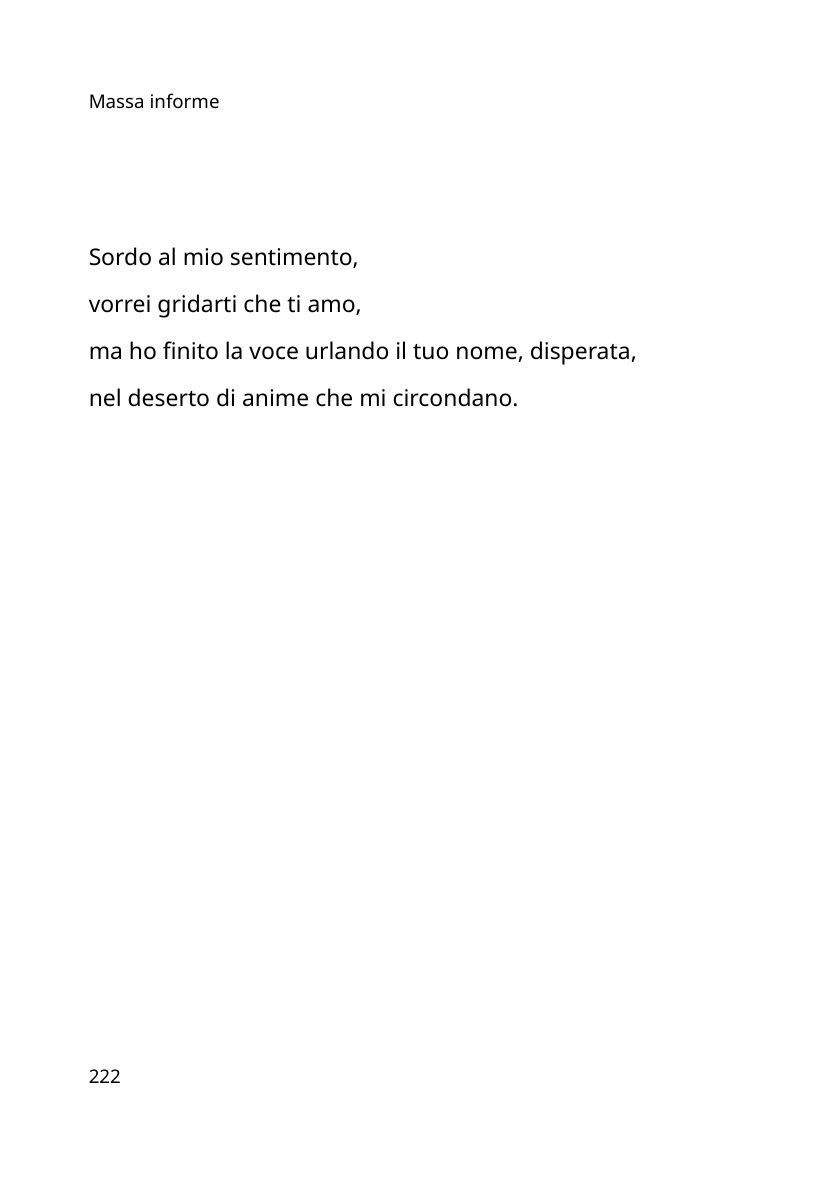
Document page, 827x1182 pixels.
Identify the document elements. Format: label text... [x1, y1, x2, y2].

text nel deserto di anime che mi circondano. [88, 382, 738, 413]
text ma ho finito la voce urlando il tuo nome, disperata, [88, 335, 738, 366]
text vorrei gridarti che ti amo, [88, 288, 738, 319]
text Sordo al mio sentimento, [88, 241, 738, 272]
